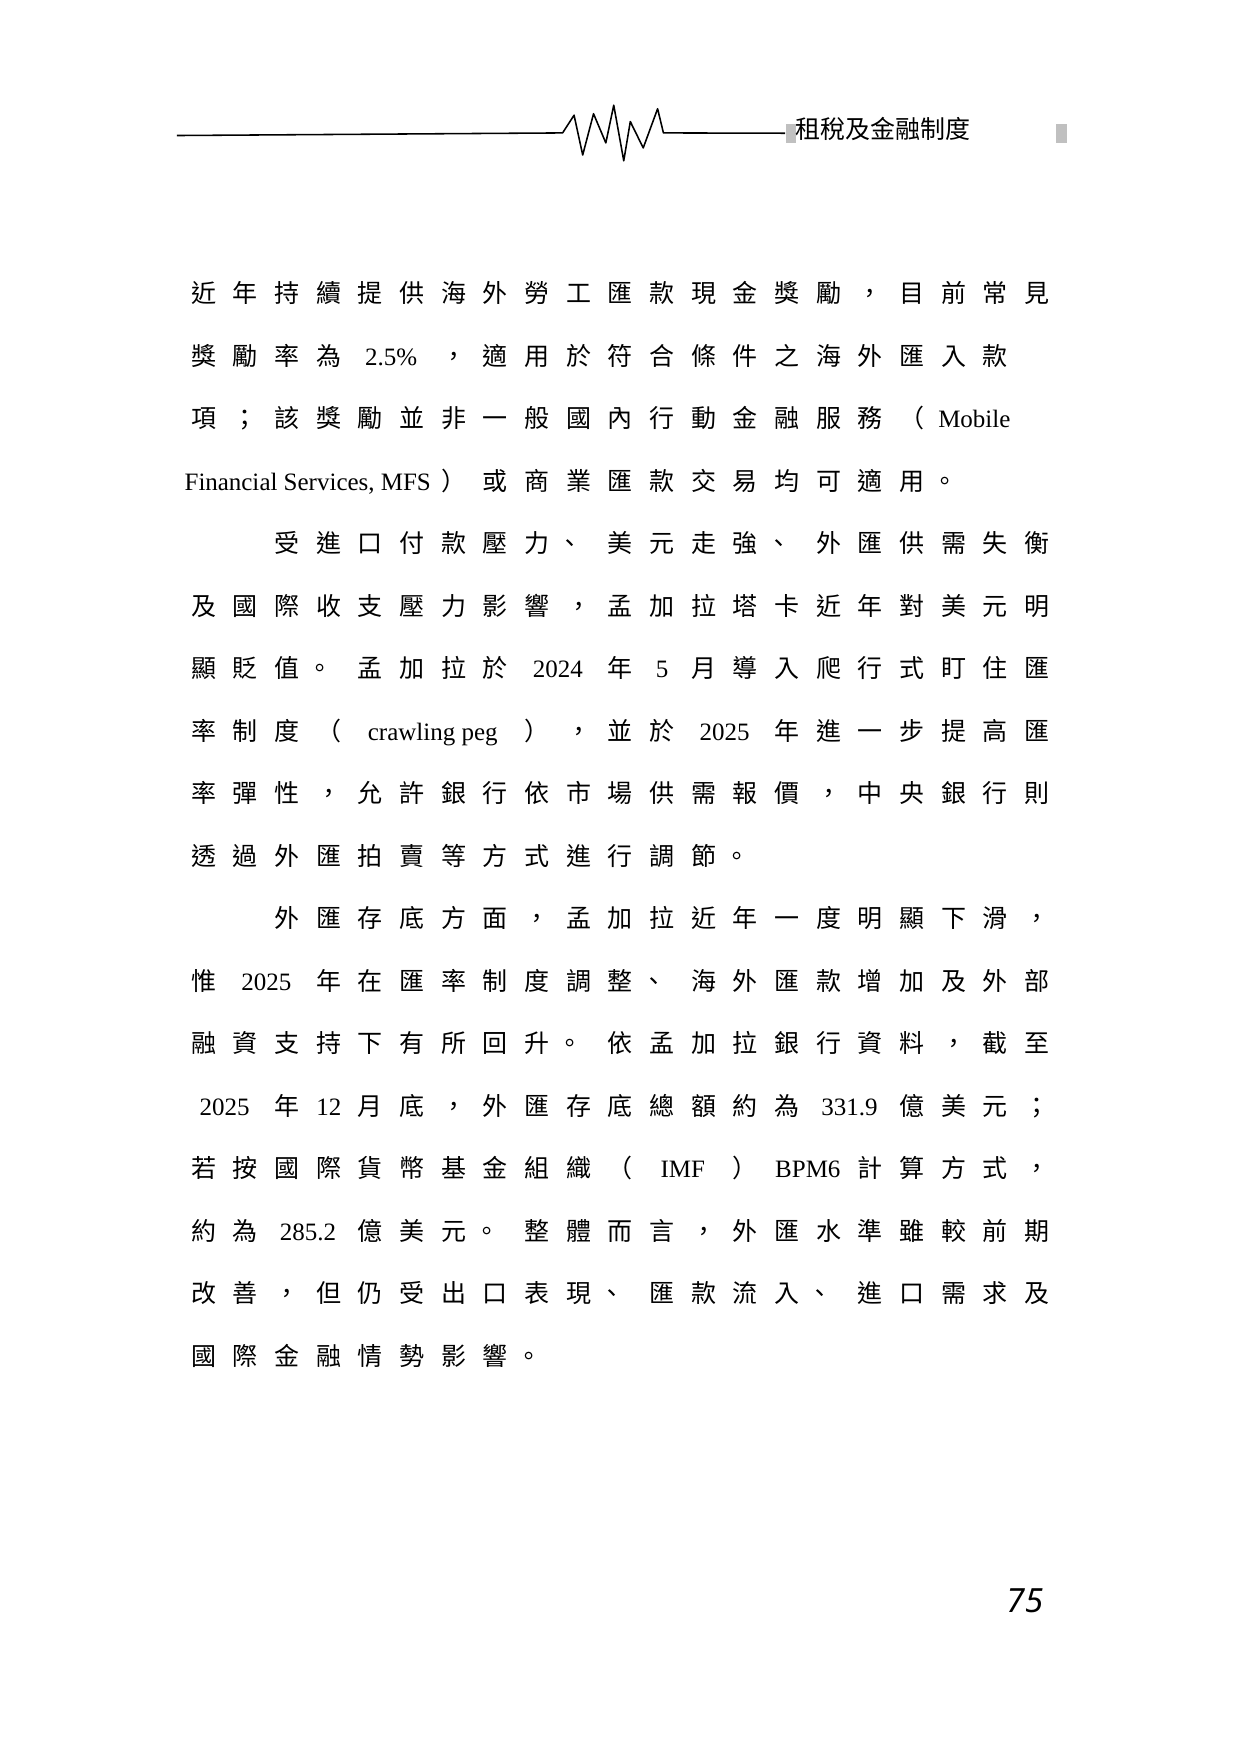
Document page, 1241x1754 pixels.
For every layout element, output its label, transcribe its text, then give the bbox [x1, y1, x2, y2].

text 受進口付款壓力、美元走強、外匯供需失衡及國際收支壓力影響，孟加拉塔卡近年對美元明顯貶值。孟加拉於2024年5月導入爬行式盯住匯率制度（crawling peg），並於2025年進一步提高匯率彈性，允許銀行依市場供需報價，中央銀行則透過外匯拍賣等方式進行調節。 [183, 500, 1058, 875]
text 近年持續提供海外勞工匯款現金獎勵，目前常見獎勵率為2.5%，適用於符合條件之海外匯入款項；該獎勵並非一般國內行動金融服務（Mobile Financial Services, MFS）或商業匯款交易均可適用。 [183, 250, 1058, 500]
text 外匯存底方面，孟加拉近年一度明顯下滑，惟2025年在匯率制度調整、海外匯款增加及外部融資支持下有所回升。依孟加拉銀行資料，截至2025年12月底，外匯存底總額約為331.9億美元；若按國際貨幣基金組織（IMF）BPM6計算方式，約為285.2億美元。整體而言，外匯水準雖較前期改善，但仍受出口表現、匯款流入、進口需求及國際金融情勢影響。 [183, 875, 1058, 1375]
